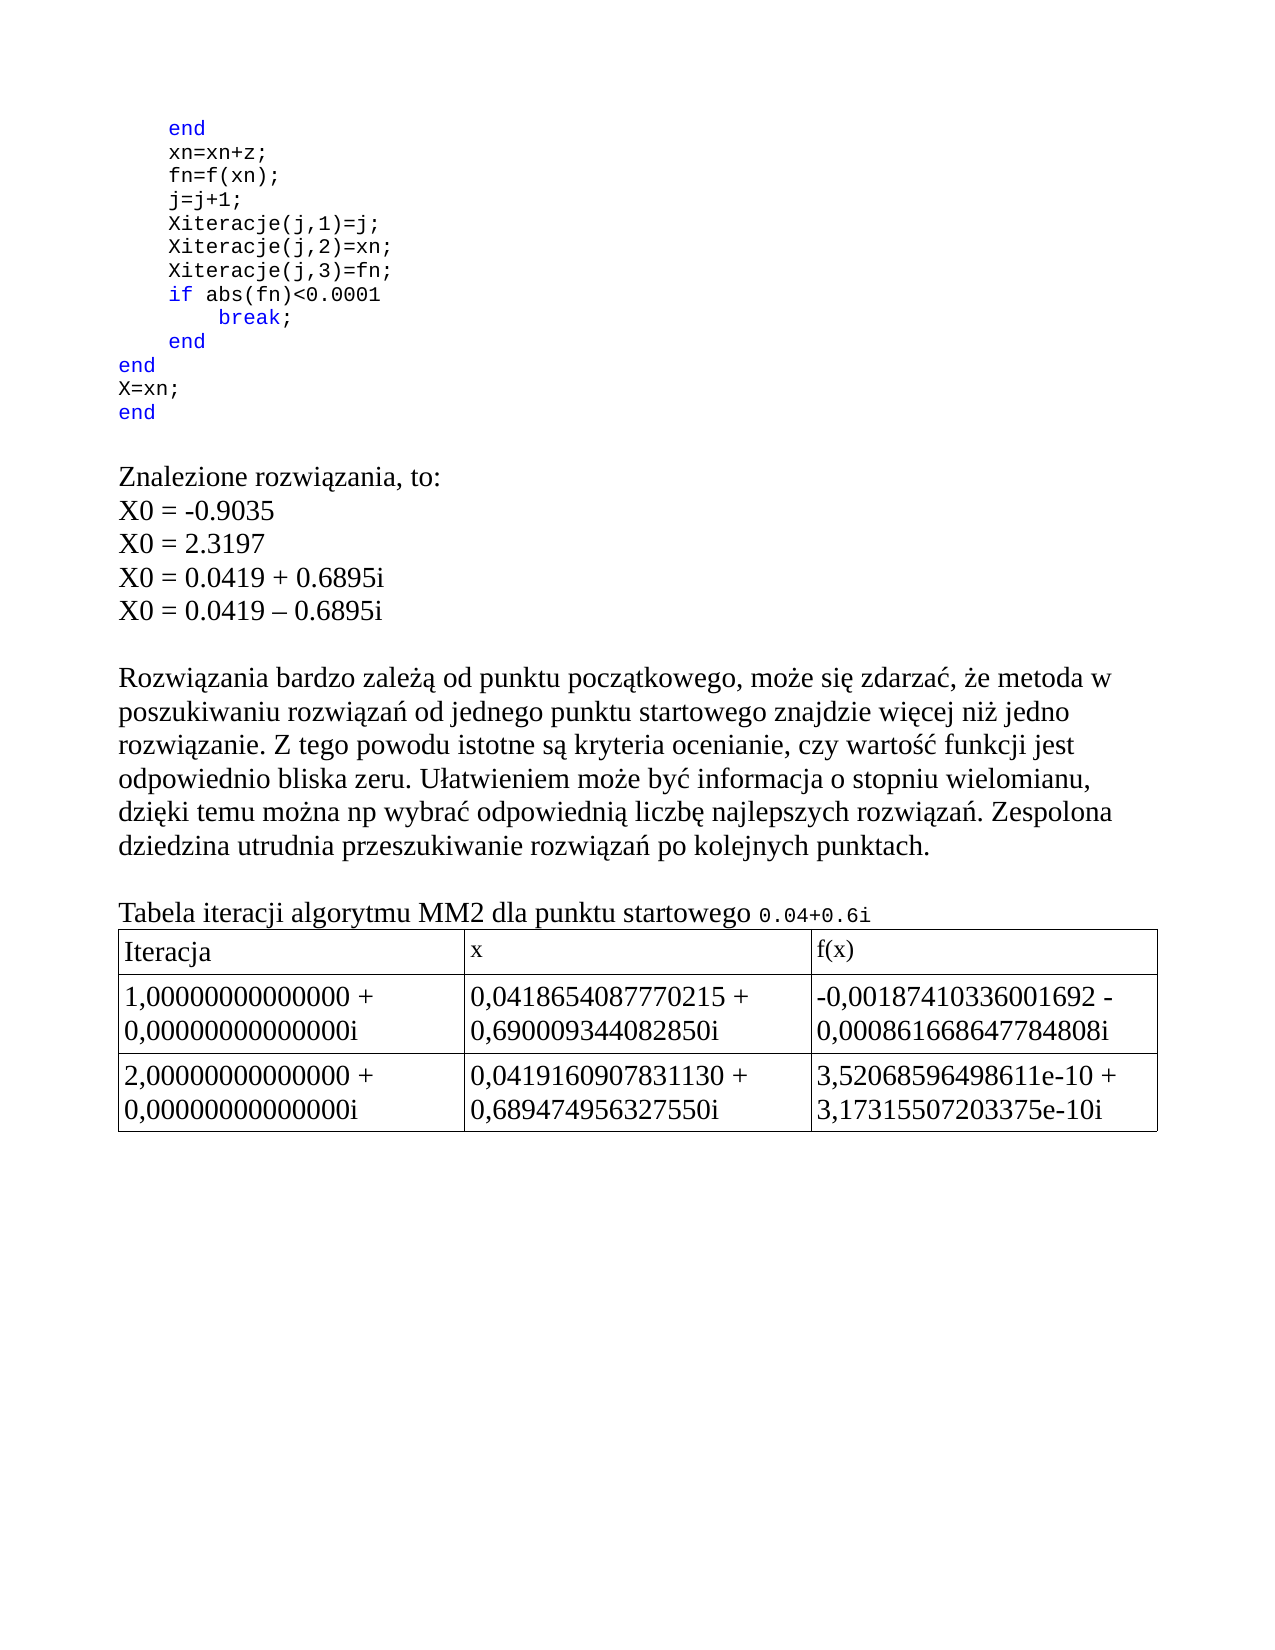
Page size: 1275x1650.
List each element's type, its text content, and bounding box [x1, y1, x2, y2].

text X0 = 0.0419 + 0.6895i [118, 560, 1157, 593]
text Xiteracje(j,2)=xn; [118, 236, 1157, 260]
text Rozwiązania bardzo zależą od punktu początkowego, może się zdarzać, że metoda w poszukiwaniu rozwiązań od jednego punktu startowego znajdzie więcej niż jedno rozwiązanie. Z tego powodu istotne są kryteria ocenianie, czy wartość funkcji jest odpowiednio bliska zeru. Ułatwieniem może być informacja o stopniu wielomianu, dzięki temu można np wybrać odpowiednią liczbę najlepszych rozwiązań. Zespolona dziedzina utrudnia przeszukiwanie rozwiązań po kolejnych punktach. [118, 660, 1157, 862]
text end [118, 118, 1157, 142]
text X0 = 2.3197 [118, 526, 1157, 560]
text Tabela iteracji algorytmu MM2 dla punktu startowego 0.04+0.6i [118, 895, 1157, 929]
table_cell 3,52068596498611e-10 + 3,17315507203375e-10i [812, 1054, 1157, 1131]
text X0 = 0.0419 – 0.6895i [118, 593, 1157, 627]
text end [118, 354, 1157, 378]
text X=xn; [118, 378, 1157, 402]
text Xiteracje(j,3)=fn; [118, 260, 1157, 284]
table_cell 2,00000000000000 + 0,00000000000000i [119, 1054, 464, 1131]
table_cell 0,0419160907831130 + 0,689474956327550i [465, 1054, 811, 1131]
text fn=f(xn); [118, 165, 1157, 189]
text xn=xn+z; [118, 142, 1157, 165]
table_cell 0,0418654087770215 + 0,690009344082850i [465, 975, 811, 1052]
text X0 = -0.9035 [118, 493, 1157, 526]
text end [118, 402, 1157, 426]
table_cell -0,00187410336001692 - 0,000861668647784808i [812, 975, 1157, 1052]
text Znalezione rozwiązania, to: [118, 459, 1157, 493]
text break; [118, 307, 1157, 331]
text Xiteracje(j,1)=j; [118, 213, 1157, 236]
table_header Iteracja [119, 930, 464, 974]
table_cell 1,00000000000000 + 0,00000000000000i [119, 975, 464, 1052]
table_header x [465, 930, 811, 974]
text if abs(fn)<0.0001 [118, 284, 1157, 307]
table_header f(x) [812, 930, 1157, 974]
text j=j+1; [118, 189, 1157, 213]
text end [118, 331, 1157, 354]
